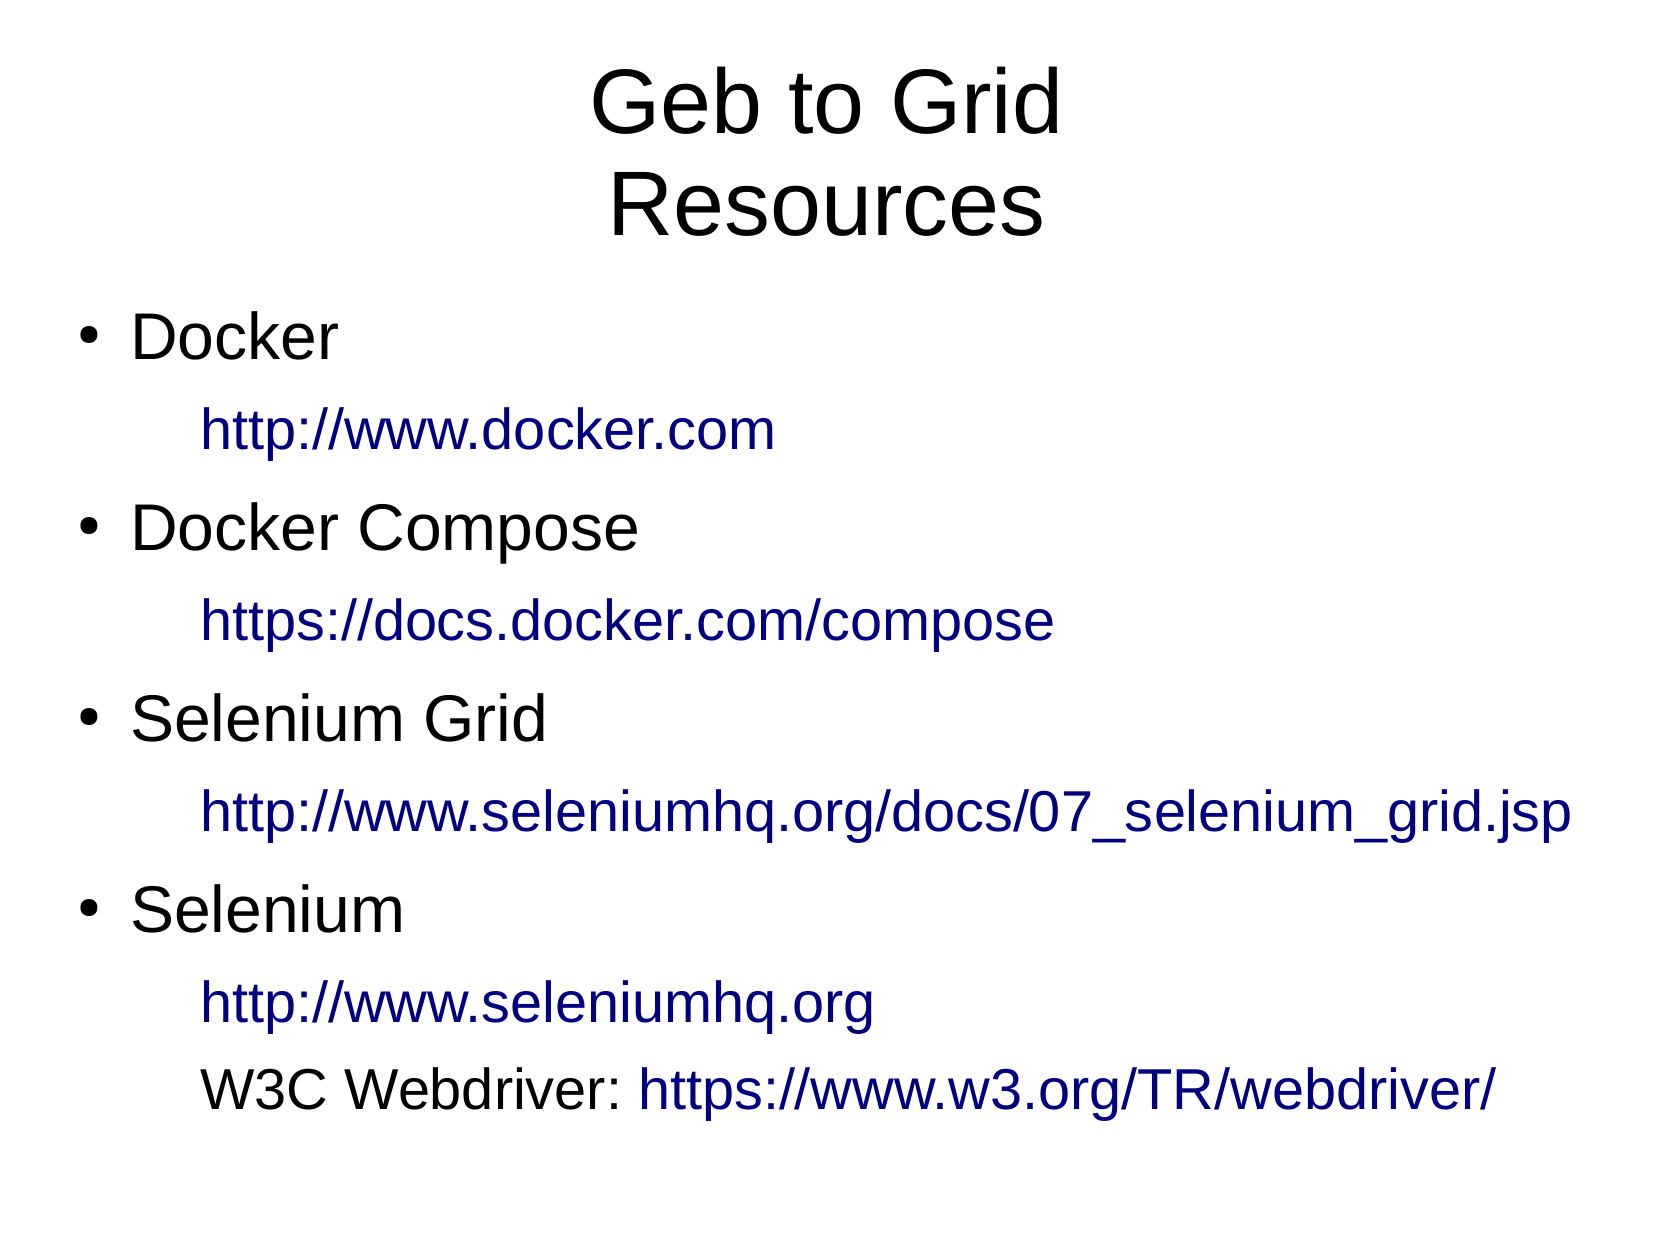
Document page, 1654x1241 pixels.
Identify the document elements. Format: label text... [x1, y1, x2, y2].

title Geb to Grid Resources [82, 49, 1571, 257]
list Docker http://www.docker.com Docker Compose https://docs.docker.com/compose Selenium Grid http://www.seleniumhq.org/docs/07_selenium_grid.jsp Selenium http://www.seleniumhq.org W3C Webdriver: https://www.w3.org/TR/webdriver/ [60, 300, 1636, 1126]
